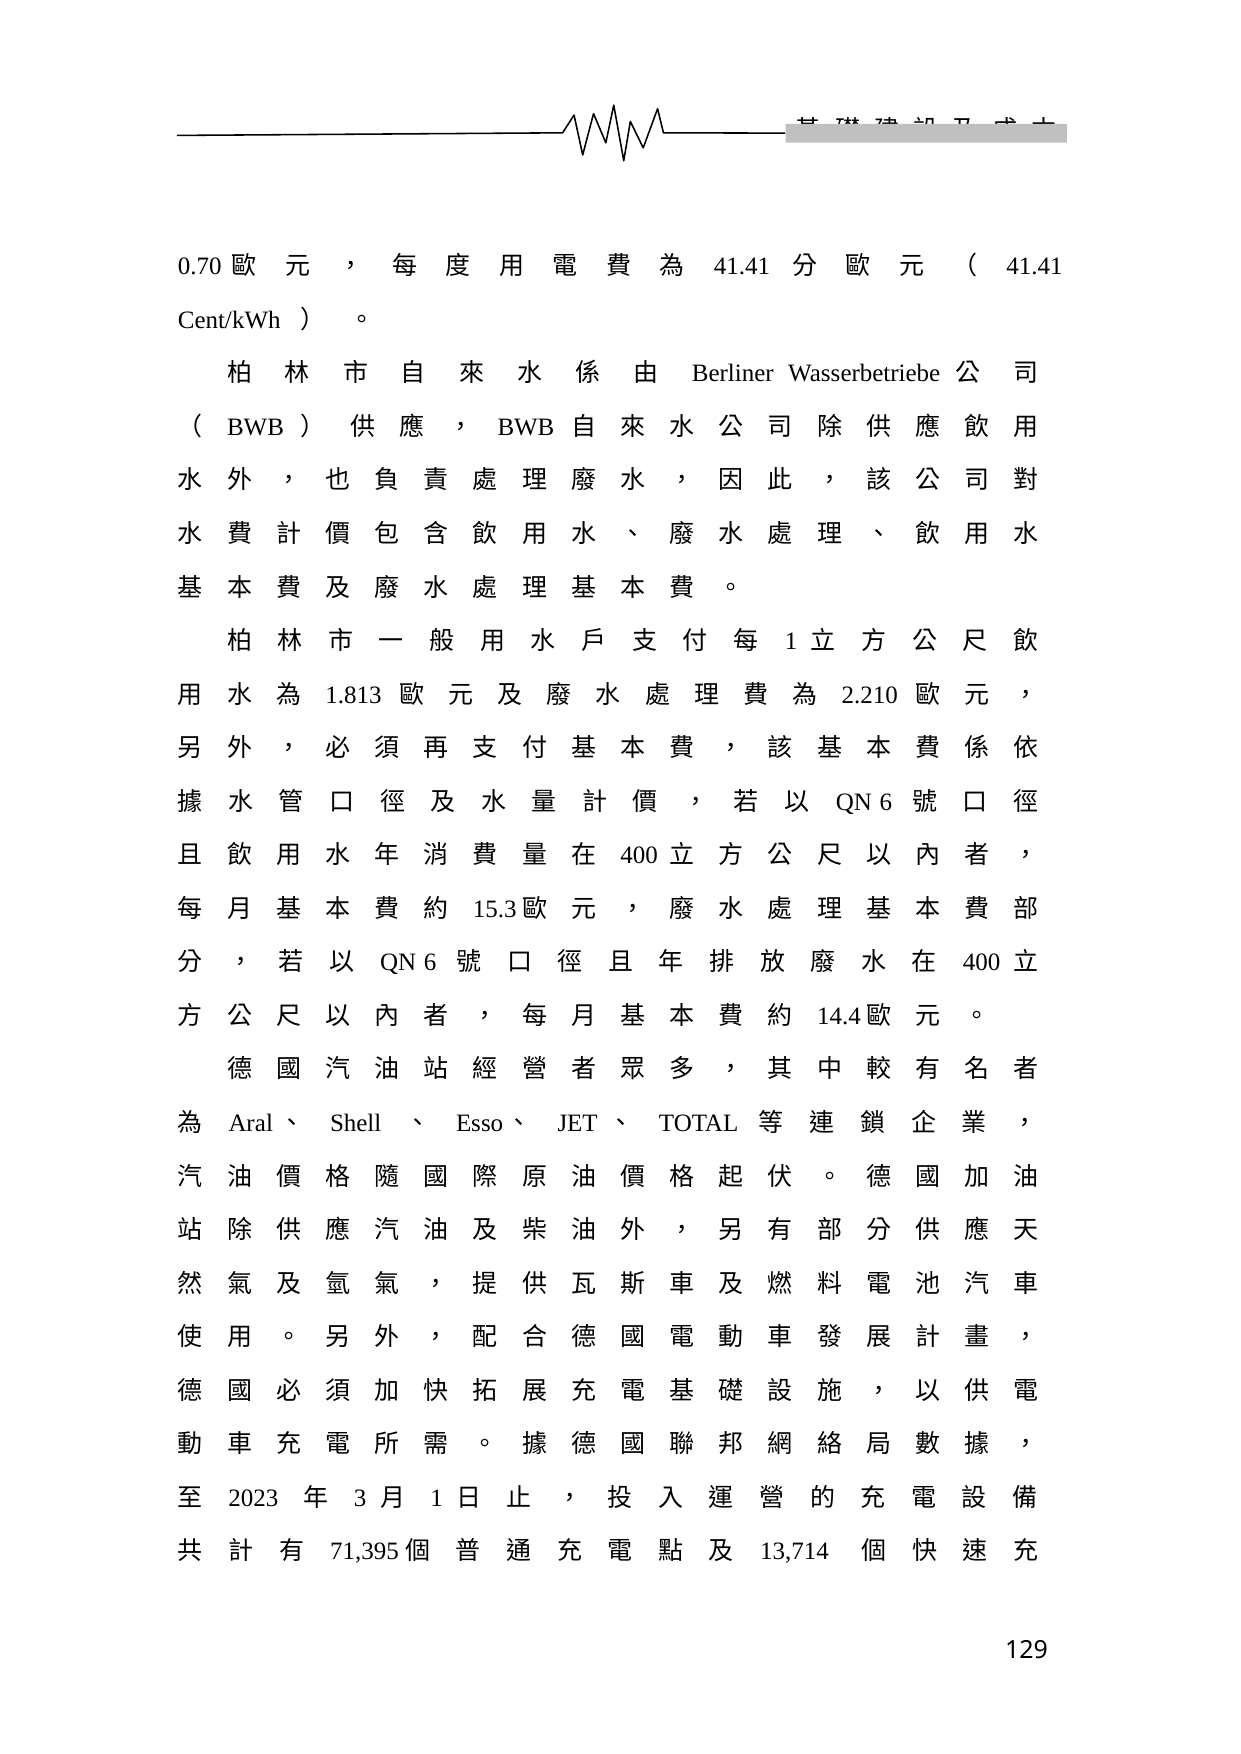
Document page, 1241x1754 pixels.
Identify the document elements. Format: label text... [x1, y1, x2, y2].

text 柏林市一般用水戶支付每1立方公尺飲用水為1.813歐元及廢水處理費為2.210歐元，另外，必須再支付基本費，該基本費係依據水管口徑及水量計價，若以QN 6號口徑且飲用水年消費量在400立方公尺以內者，每月基本費約15.3歐元，廢水處理基本費部分，若以QN 6號口徑且年排放廢水在400立方公尺以內者，每月基本費約14.4歐元。 [178, 612, 1063, 1040]
text 柏林市自來水係由Berliner Wasserbetriebe公司（BWB）供應，BWB自來水公司除供應飲用水外，也負責處理廢水，因此，該公司對水費計價包含飲用水、廢水處理、飲用水基本費及廢水處理基本費。 [178, 344, 1063, 612]
text 德國汽油站經營者眾多，其中較有名者為Aral、Shell、Esso、JET、TOTAL等連鎖企業，汽油價格隨國際原油價格起伏。德國加油站除供應汽油及柴油外，另有部分供應天然氣及氫氣，提供瓦斯車及燃料電池汽車使用。另外，配合德國電動車發展計畫，德國必須加快拓展充電基礎設施，以供電動車充電所需。據德國聯邦網絡局數據，至2023年3月1日止，投入運營的充電設備共計有71,395個普通充電點及13,714 個快速充 [178, 1040, 1063, 1576]
text 0.70歐元，每度用電費為41.41分歐元（41.41 Cent/kWh）。 [178, 237, 1063, 344]
